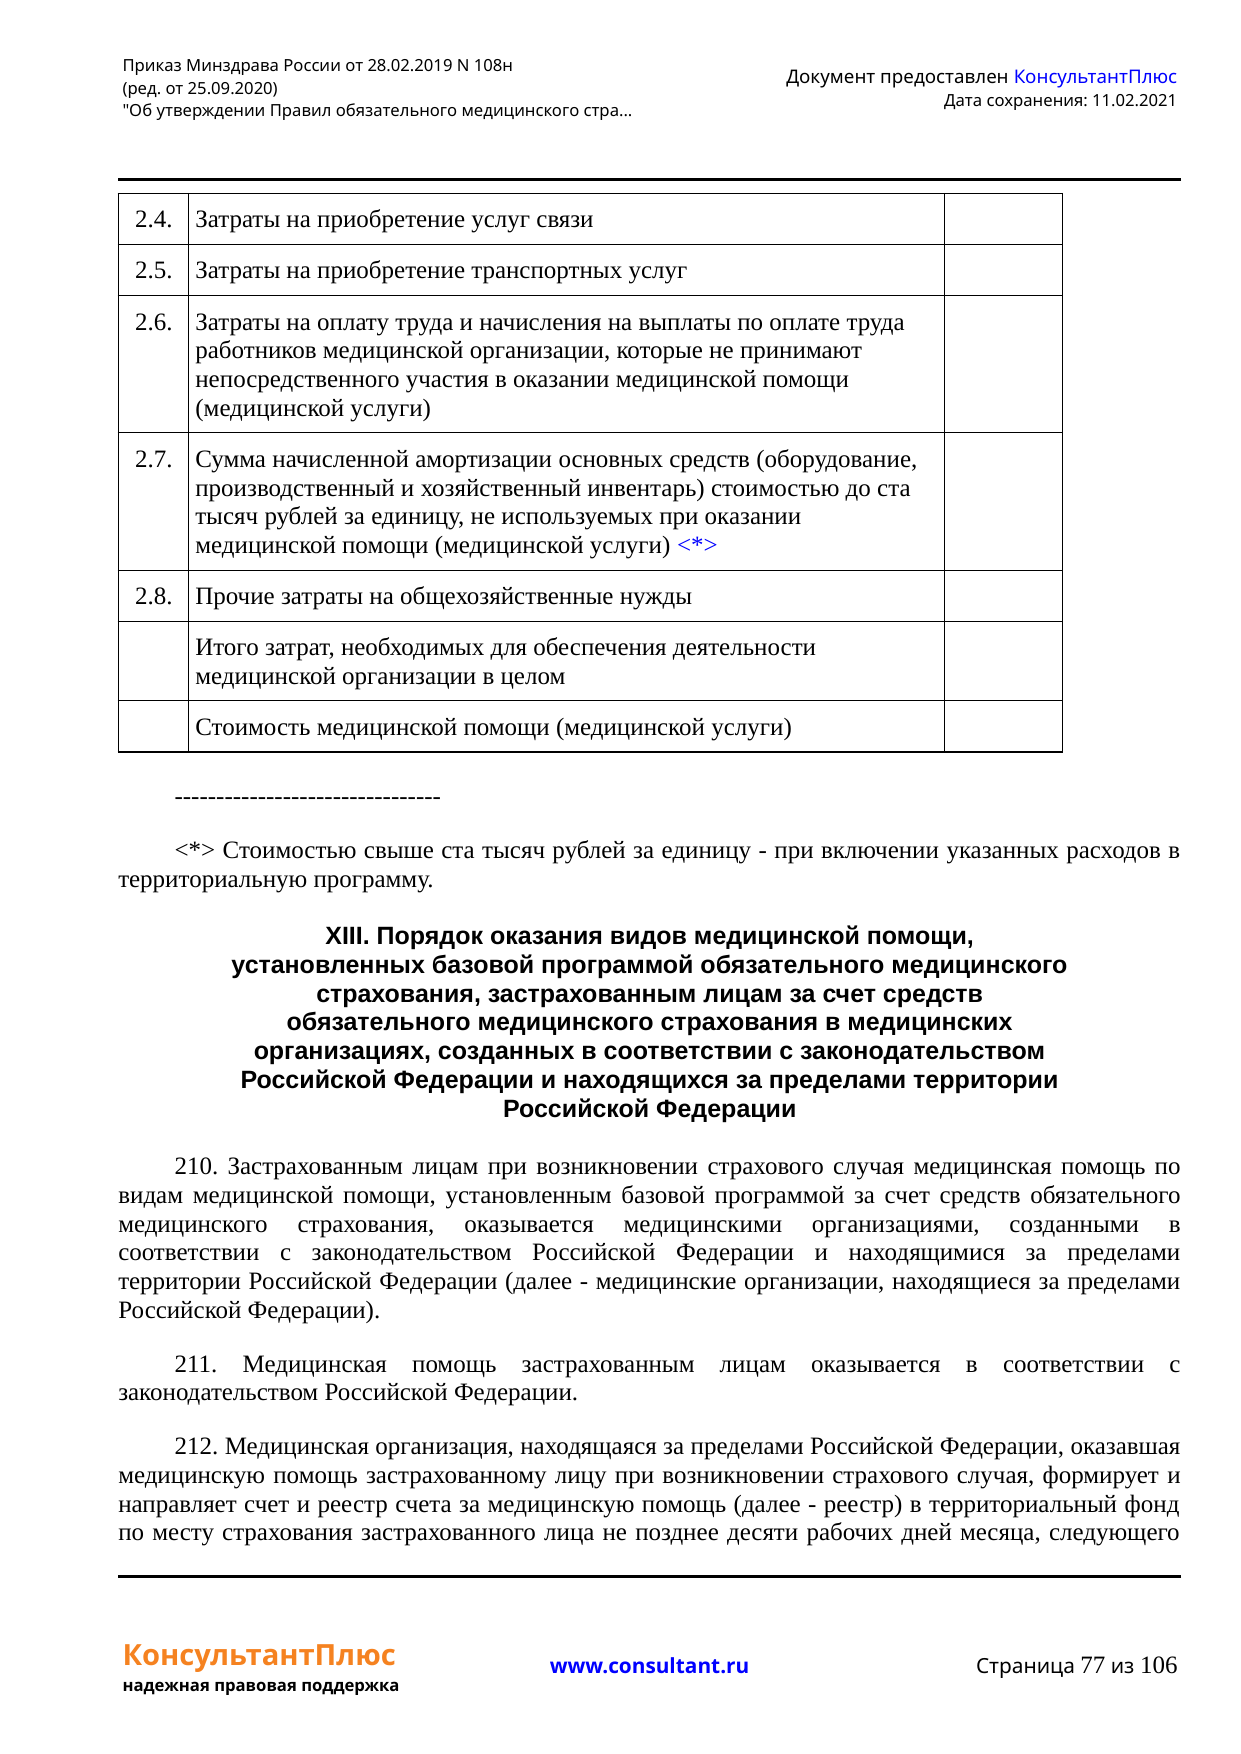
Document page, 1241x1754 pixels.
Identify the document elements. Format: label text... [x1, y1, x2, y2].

title установленных базовой программой обязательного медицинского [118, 950, 1181, 979]
table_cell Сумма начисленной амортизации основных средств (оборудование, производственный и хозяйственный инвентарь) стоимостью до ста тысяч рублей за единицу, не используемых при оказании медицинской помощи (медицинской услуги) <*> [189, 433, 944, 569]
title Российской Федерации и находящихся за пределами территории [118, 1065, 1181, 1094]
table_cell [945, 245, 1062, 295]
title обязательного медицинского страхования в медицинских [118, 1007, 1181, 1036]
text 212. Медицинская организация, находящаяся за пределами Российской Федерации, оказавшая медицинскую помощь застрахованному лицу при возникновении страхового случая, формирует и направляет счет и реестр счета за медицинскую помощь (далее - реестр) в территориальный фонд по месту страхования застрахованного лица не позднее десяти рабочих дней месяца, следующего [118, 1431, 1181, 1546]
table_cell [945, 701, 1062, 751]
table_cell 2.4. [119, 194, 188, 244]
title Российской Федерации [118, 1094, 1181, 1122]
table_cell [945, 433, 1062, 569]
table_cell [119, 622, 188, 700]
table_cell 2.8. [119, 571, 188, 621]
table_cell [945, 571, 1062, 621]
table_cell [119, 701, 188, 751]
table_cell 2.6. [119, 296, 188, 432]
table_cell 2.7. [119, 433, 188, 569]
text 211. Медицинская помощь застрахованным лицам оказывается в соответствии с законодательством Российской Федерации. [118, 1349, 1181, 1406]
table_cell [945, 622, 1062, 700]
table_cell Стоимость медицинской помощи (медицинской услуги) [189, 701, 944, 751]
table_cell [945, 194, 1062, 244]
title XIII. Порядок оказания видов медицинской помощи, [118, 921, 1181, 950]
table_cell Прочие затраты на общехозяйственные нужды [189, 571, 944, 621]
title организациях, созданных в соответствии с законодательством [118, 1036, 1181, 1065]
table_cell 2.5. [119, 245, 188, 295]
table_cell Затраты на приобретение услуг связи [189, 194, 944, 244]
table_cell [945, 296, 1062, 432]
table_cell Затраты на приобретение транспортных услуг [189, 245, 944, 295]
text <*> Стоимостью свыше ста тысяч рублей за единицу - при включении указанных расходов в территориальную программу. [118, 835, 1181, 892]
text 210. Застрахованным лицам при возникновении страхового случая медицинская помощь по видам медицинской помощи, установленным базовой программой за счет средств обязательного медицинского страхования, оказывается медицинскими организациями, созданными в соответствии с законодательством Российской Федерации и находящимися за пределами территории Российской Федерации (далее - медицинские организации, находящиеся за пределами Российской Федерации). [118, 1151, 1181, 1324]
text -------------------------------- [118, 781, 1181, 810]
table_cell Итого затрат, необходимых для обеспечения деятельности медицинской организации в целом [189, 622, 944, 700]
title страхования, застрахованным лицам за счет средств [118, 979, 1181, 1007]
table_cell Затраты на оплату труда и начисления на выплаты по оплате труда работников медицинской организации, которые не принимают непосредственного участия в оказании медицинской помощи (медицинской услуги) [189, 296, 944, 432]
